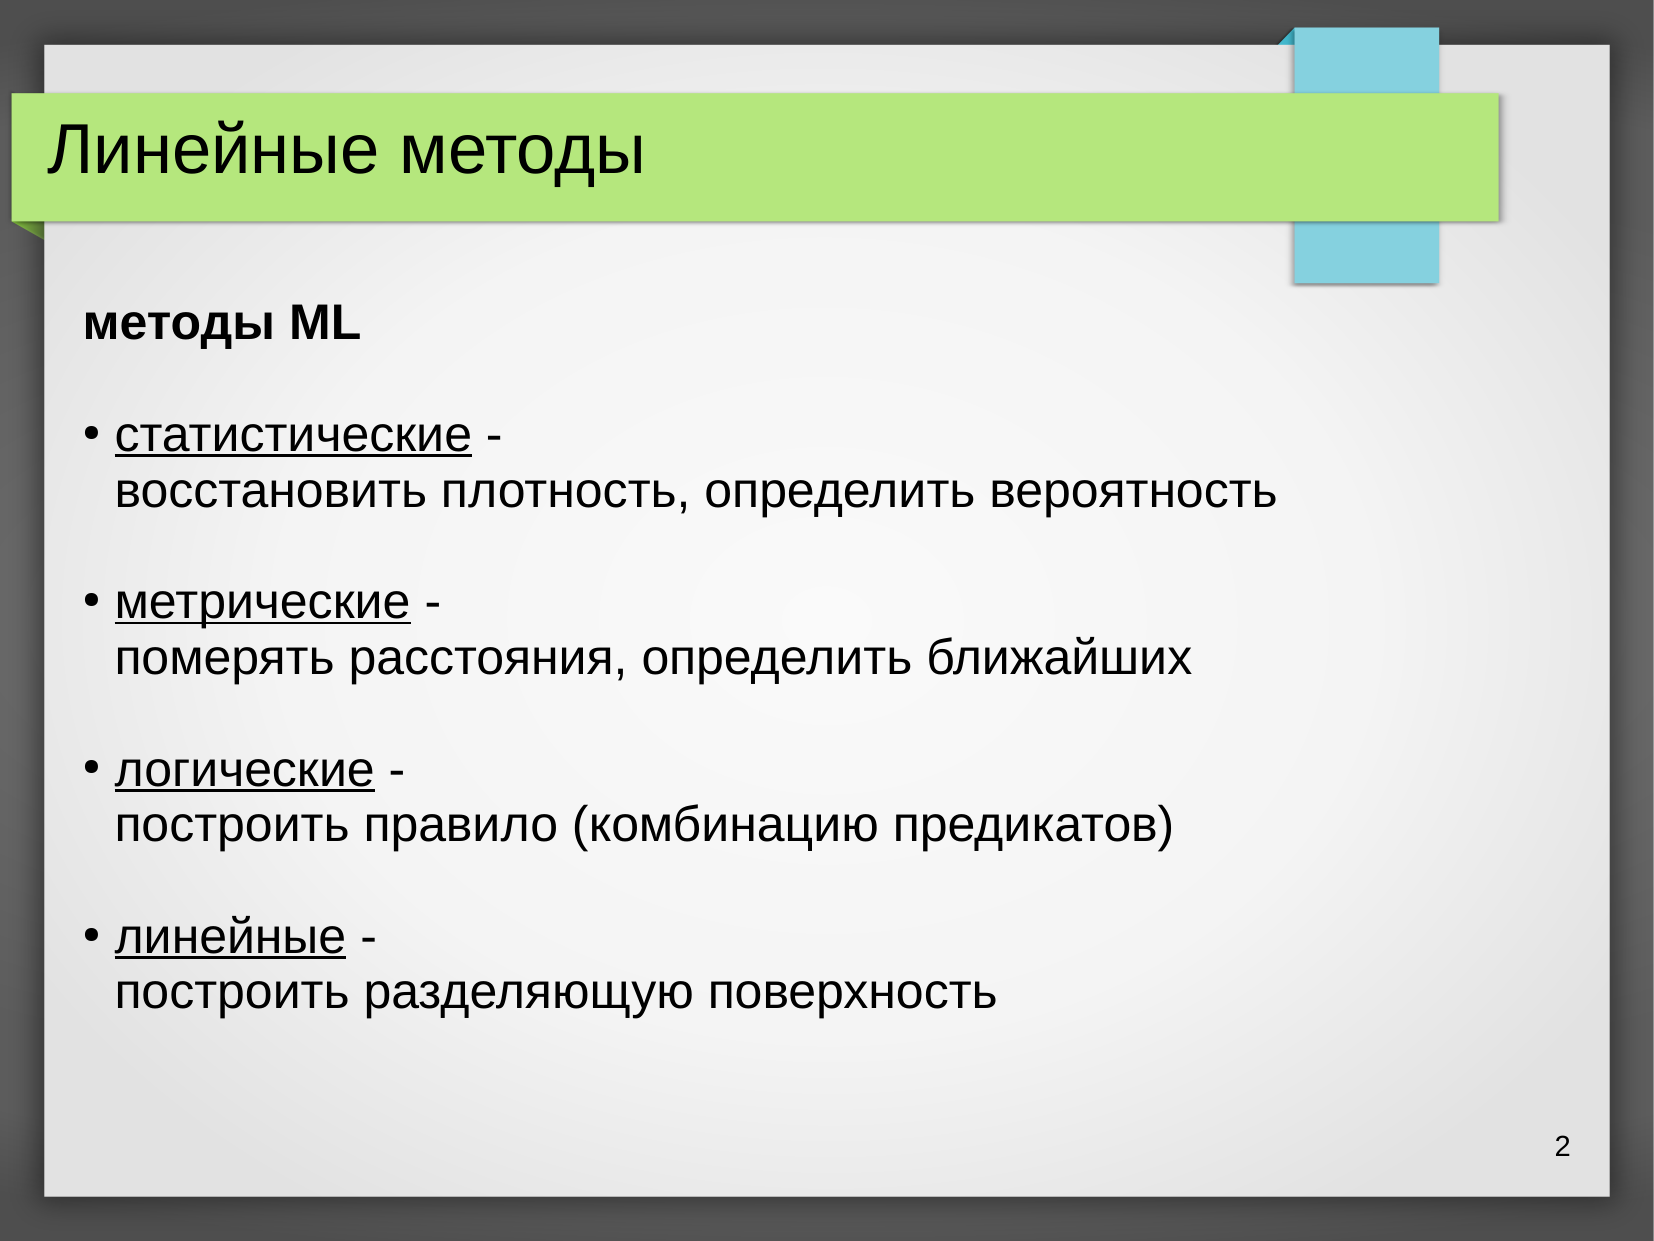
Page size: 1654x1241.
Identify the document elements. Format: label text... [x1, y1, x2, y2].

picture [0, 0, 1654, 1241]
title Линейные методы [47, 109, 1501, 189]
subtitle методы ML статистические - восстановить плотность, определить вероятность метрические - померять расстояния, определить ближайших логические - построить правило (комбинацию предикатов) линейные - построить разделяющую поверхность [82, 215, 1571, 1155]
